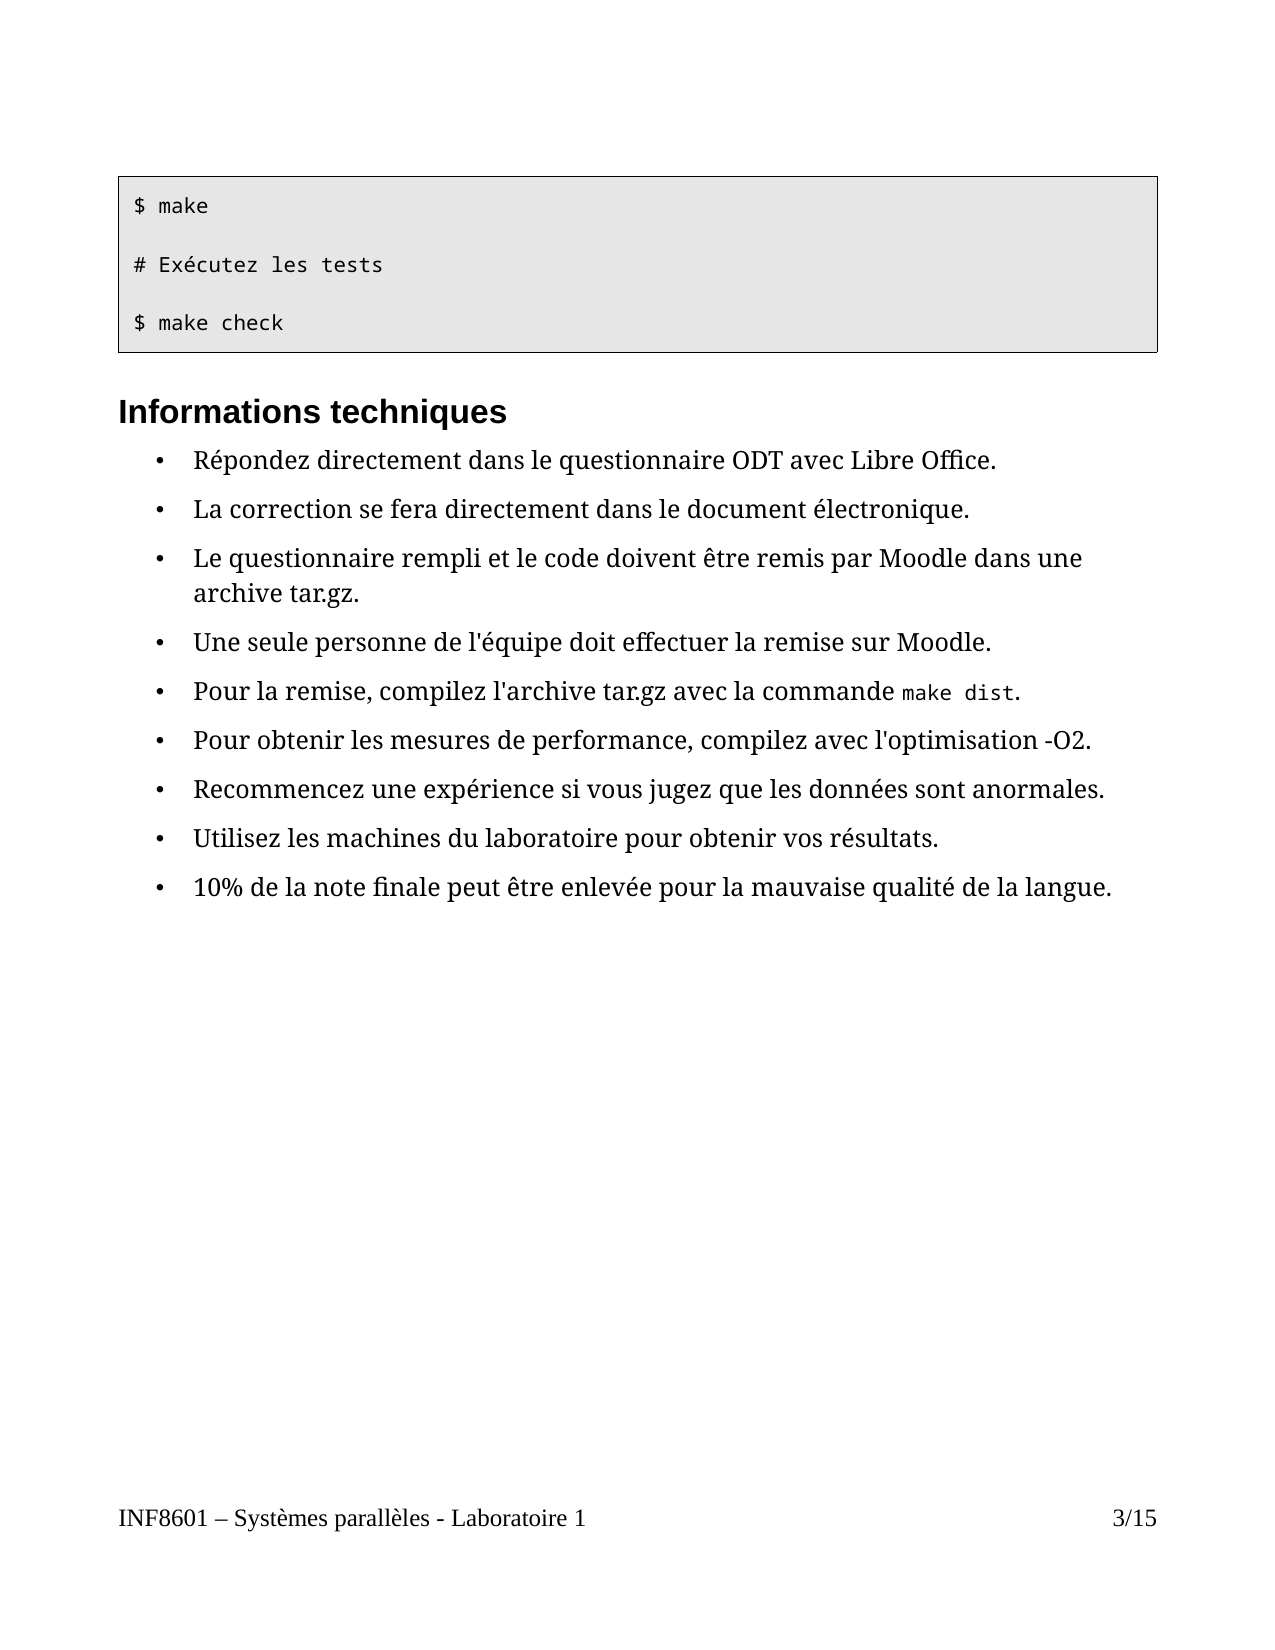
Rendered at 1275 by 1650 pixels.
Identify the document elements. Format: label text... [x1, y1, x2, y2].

text # Exécutez les tests [119, 235, 1157, 278]
list Recommencez une expérience si vous jugez que les données sont anormales. [156, 771, 1157, 806]
text $ make [119, 177, 1157, 220]
list Une seule personne de l'équipe doit effectuer la remise sur Moodle. [156, 624, 1157, 658]
list Le questionnaire rempli et le code doivent être remis par Moodle dans une archive tar.gz. [156, 541, 1157, 609]
list Utilisez les machines du laboratoire pour obtenir vos résultats. [156, 821, 1157, 854]
subtitle Informations techniques [118, 392, 1157, 431]
text $ make check [119, 293, 1157, 352]
list 10% de la note finale peut être enlevée pour la mauvaise qualité de la langue. [156, 869, 1157, 904]
list Répondez directement dans le questionnaire ODT avec Libre Office. [156, 443, 1157, 477]
list Pour la remise, compilez l'archive tar.gz avec la commande make dist. [156, 673, 1157, 707]
list La correction se fera directement dans le document électronique. [156, 492, 1157, 526]
list Pour obtenir les mesures de performance, compilez avec l'optimisation -O2. [156, 722, 1157, 756]
